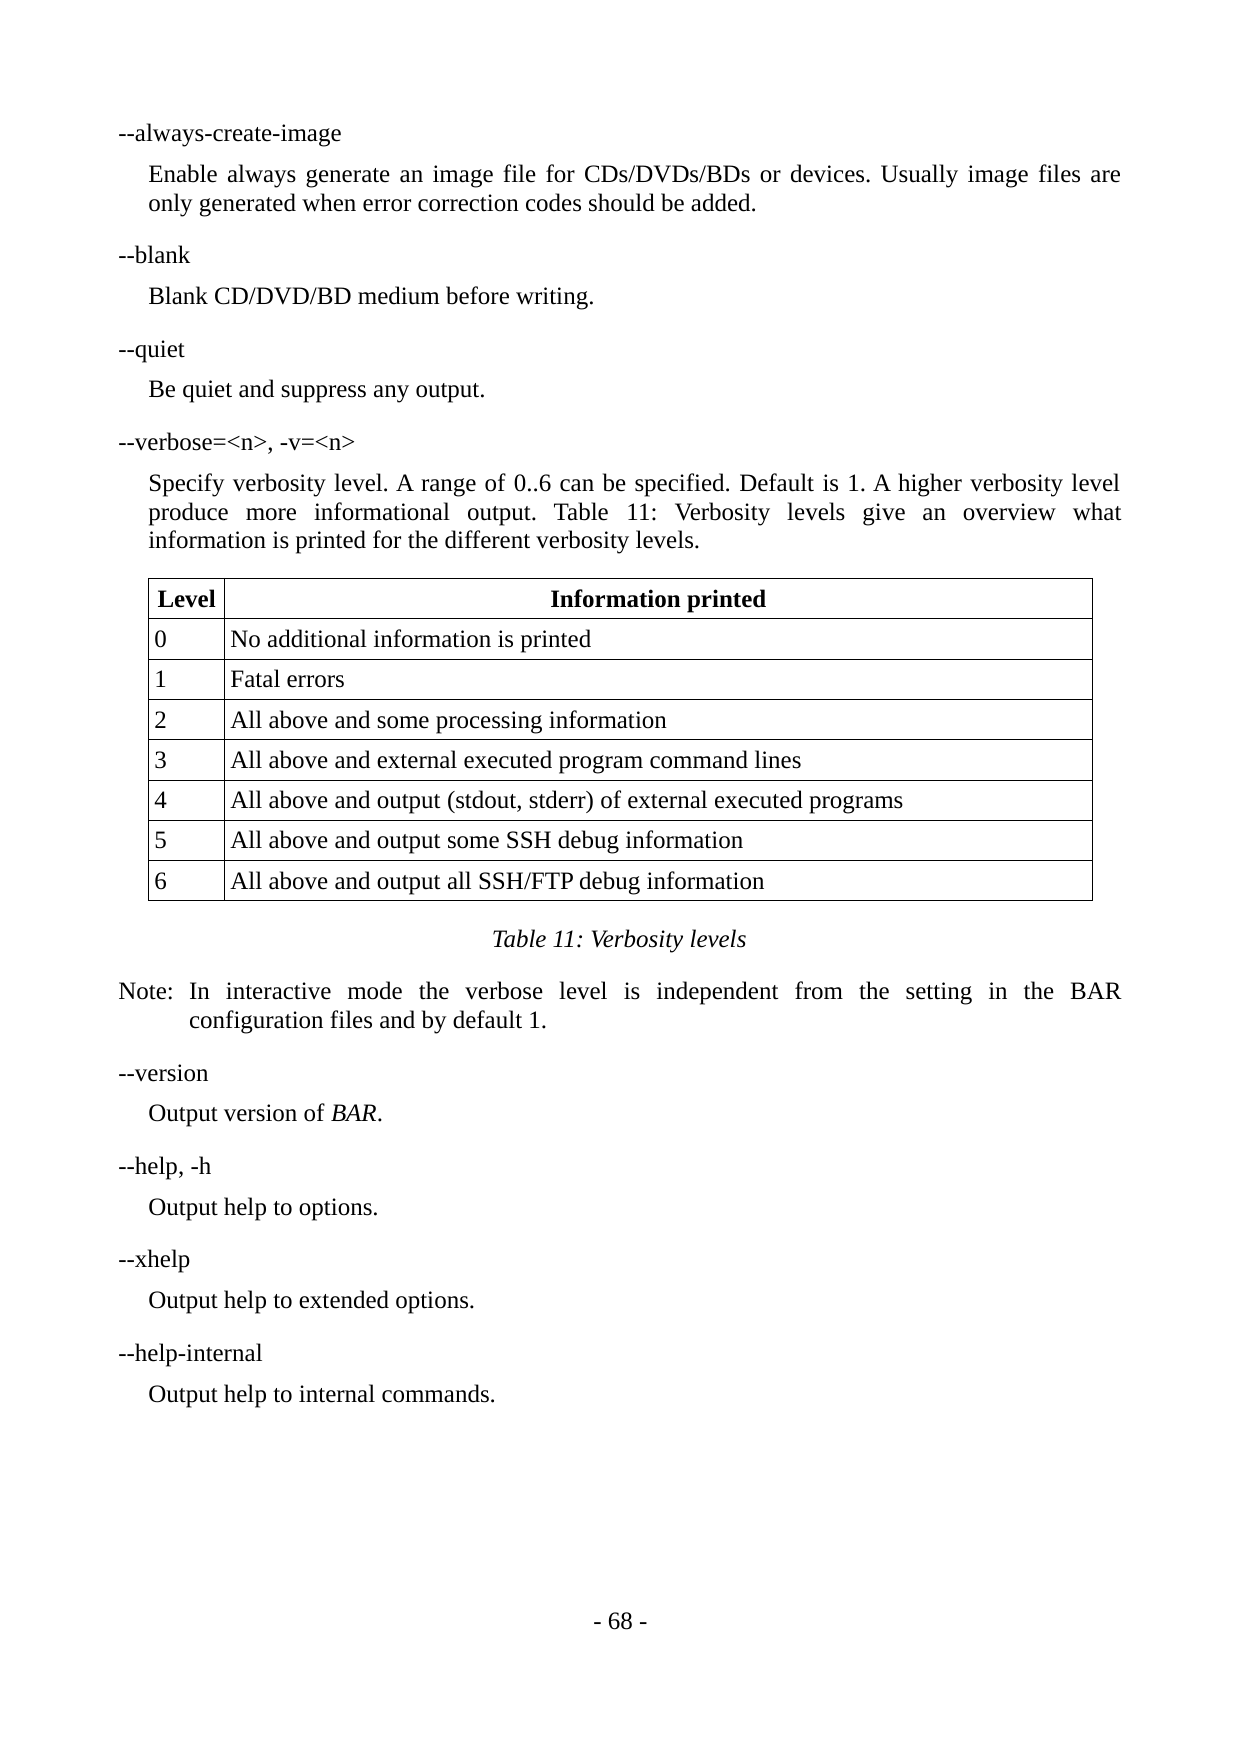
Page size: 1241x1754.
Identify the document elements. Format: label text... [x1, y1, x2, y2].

text Output help to internal commands. [148, 1379, 1122, 1407]
title --xhelp [118, 1244, 1122, 1273]
text Output version of BAR. [148, 1098, 1122, 1127]
text Table 11: Verbosity levels [118, 924, 1122, 953]
text Be quiet and suppress any output. [148, 374, 1122, 403]
title --blank [118, 240, 1122, 269]
table_header Information printed [225, 579, 1092, 618]
title --verbose=<n>, -v=<n> [118, 427, 1122, 456]
text Note: In interactive mode the verbose level is independent from the setting in the BAR configuration files and by default 1. [118, 976, 1122, 1034]
table_cell No additional information is printed [225, 619, 1092, 658]
table_cell 5 [149, 821, 224, 860]
table_cell 0 [149, 619, 224, 658]
table_cell All above and output (stdout, stderr) of external executed programs [225, 781, 1092, 820]
title --version [118, 1058, 1122, 1086]
text Specify verbosity level. A range of 0..6 can be specified. Default is 1. A higher verbosity level produce more informational output. Table 11: Verbosity levels give an overview what information is printed for the different verbosity levels. [148, 468, 1122, 554]
title --always-create-image [118, 118, 1122, 147]
table_cell All above and output all SSH/FTP debug information [225, 861, 1092, 900]
text Enable always generate an image file for CDs/DVDs/BDs or devices. Usually image files are only generated when error correction codes should be added. [148, 159, 1122, 216]
table_cell All above and output some SSH debug information [225, 821, 1092, 860]
text Output help to extended options. [148, 1285, 1122, 1314]
table_cell All above and external executed program command lines [225, 740, 1092, 779]
text Output help to options. [148, 1192, 1122, 1221]
title --help, -h [118, 1151, 1122, 1180]
title --help-internal [118, 1338, 1122, 1367]
table_cell 2 [149, 700, 224, 739]
table_header Level [149, 579, 224, 618]
table_cell All above and some processing information [225, 700, 1092, 739]
table_cell 1 [149, 660, 224, 699]
table_cell 6 [149, 861, 224, 900]
title --quiet [118, 334, 1122, 362]
text Blank CD/DVD/BD medium before writing. [148, 281, 1122, 310]
table_cell 3 [149, 740, 224, 779]
table_cell Fatal errors [225, 660, 1092, 699]
table_cell 4 [149, 781, 224, 820]
